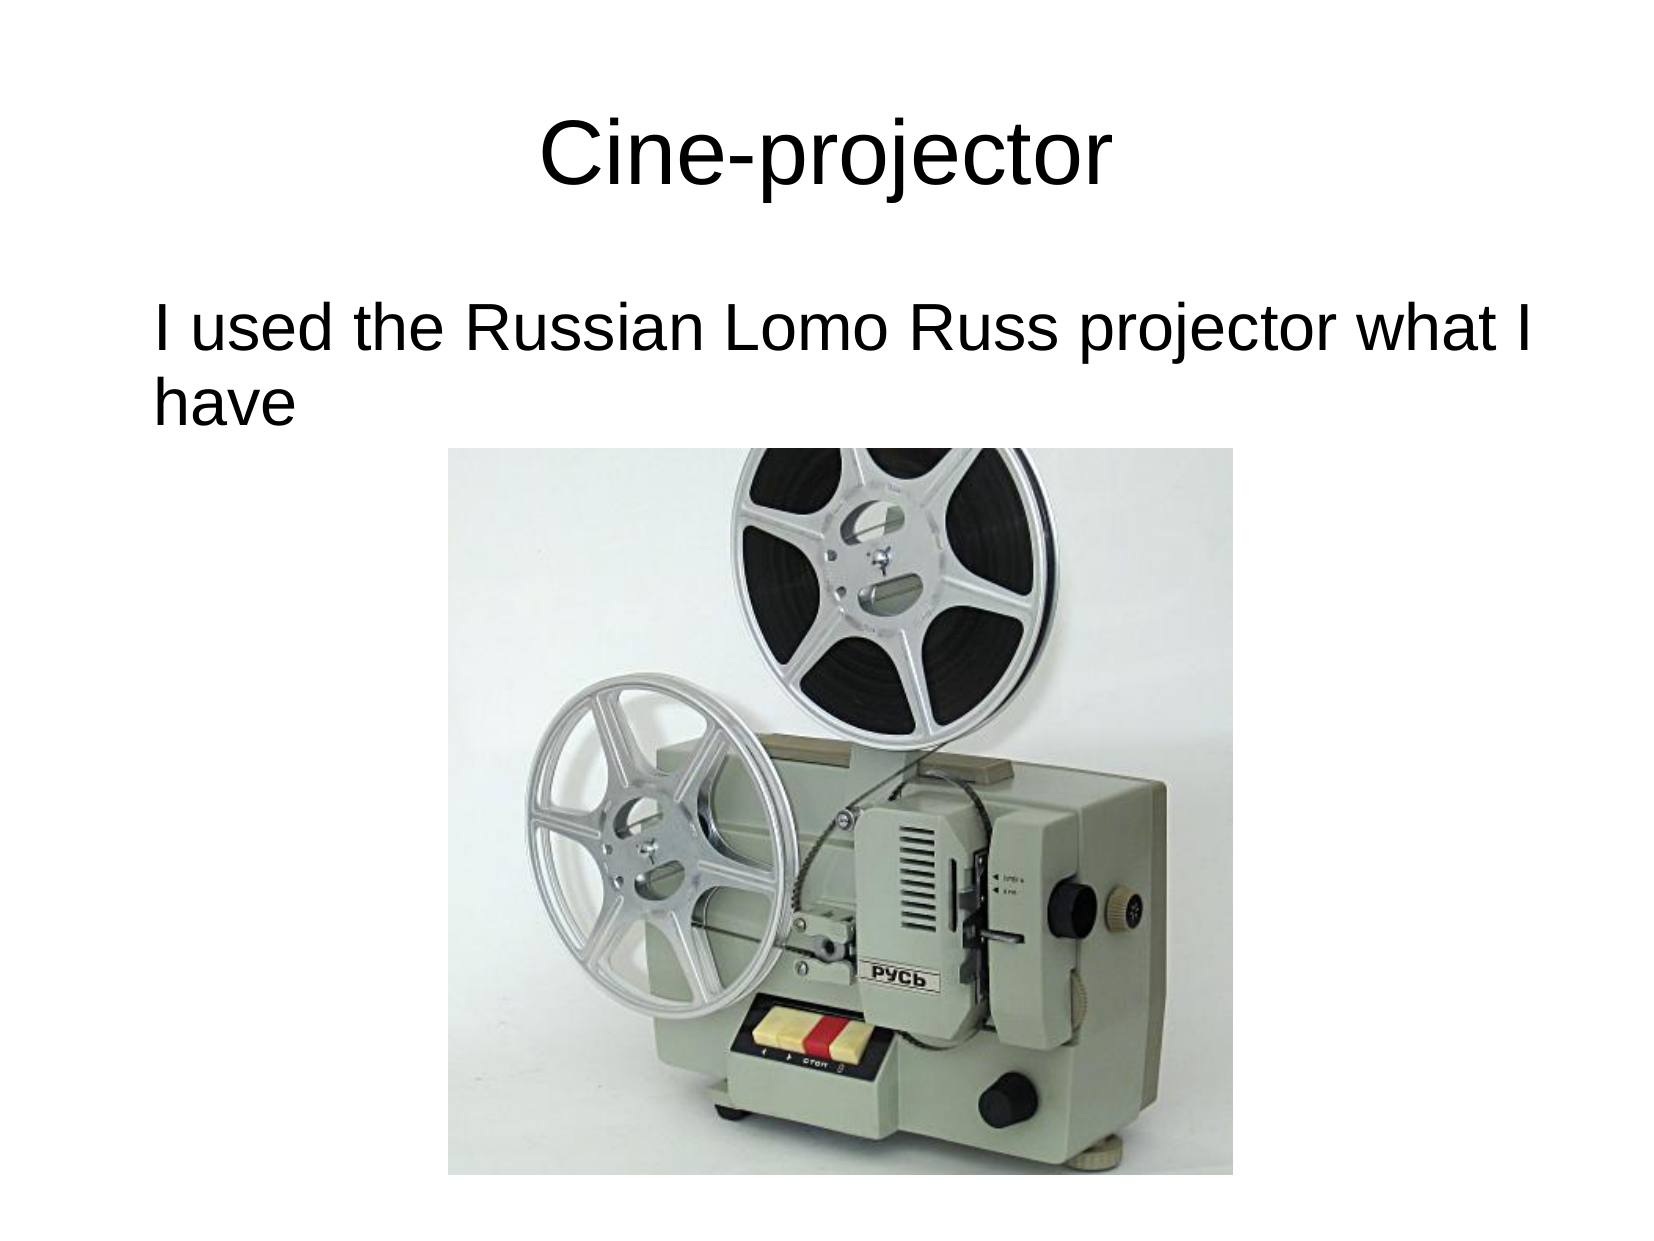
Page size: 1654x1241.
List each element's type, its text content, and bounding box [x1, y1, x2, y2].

list I used the Russian Lomo Russ projector what I have [82, 290, 1538, 449]
title Cine-projector [82, 49, 1571, 257]
picture [448, 448, 1233, 1175]
